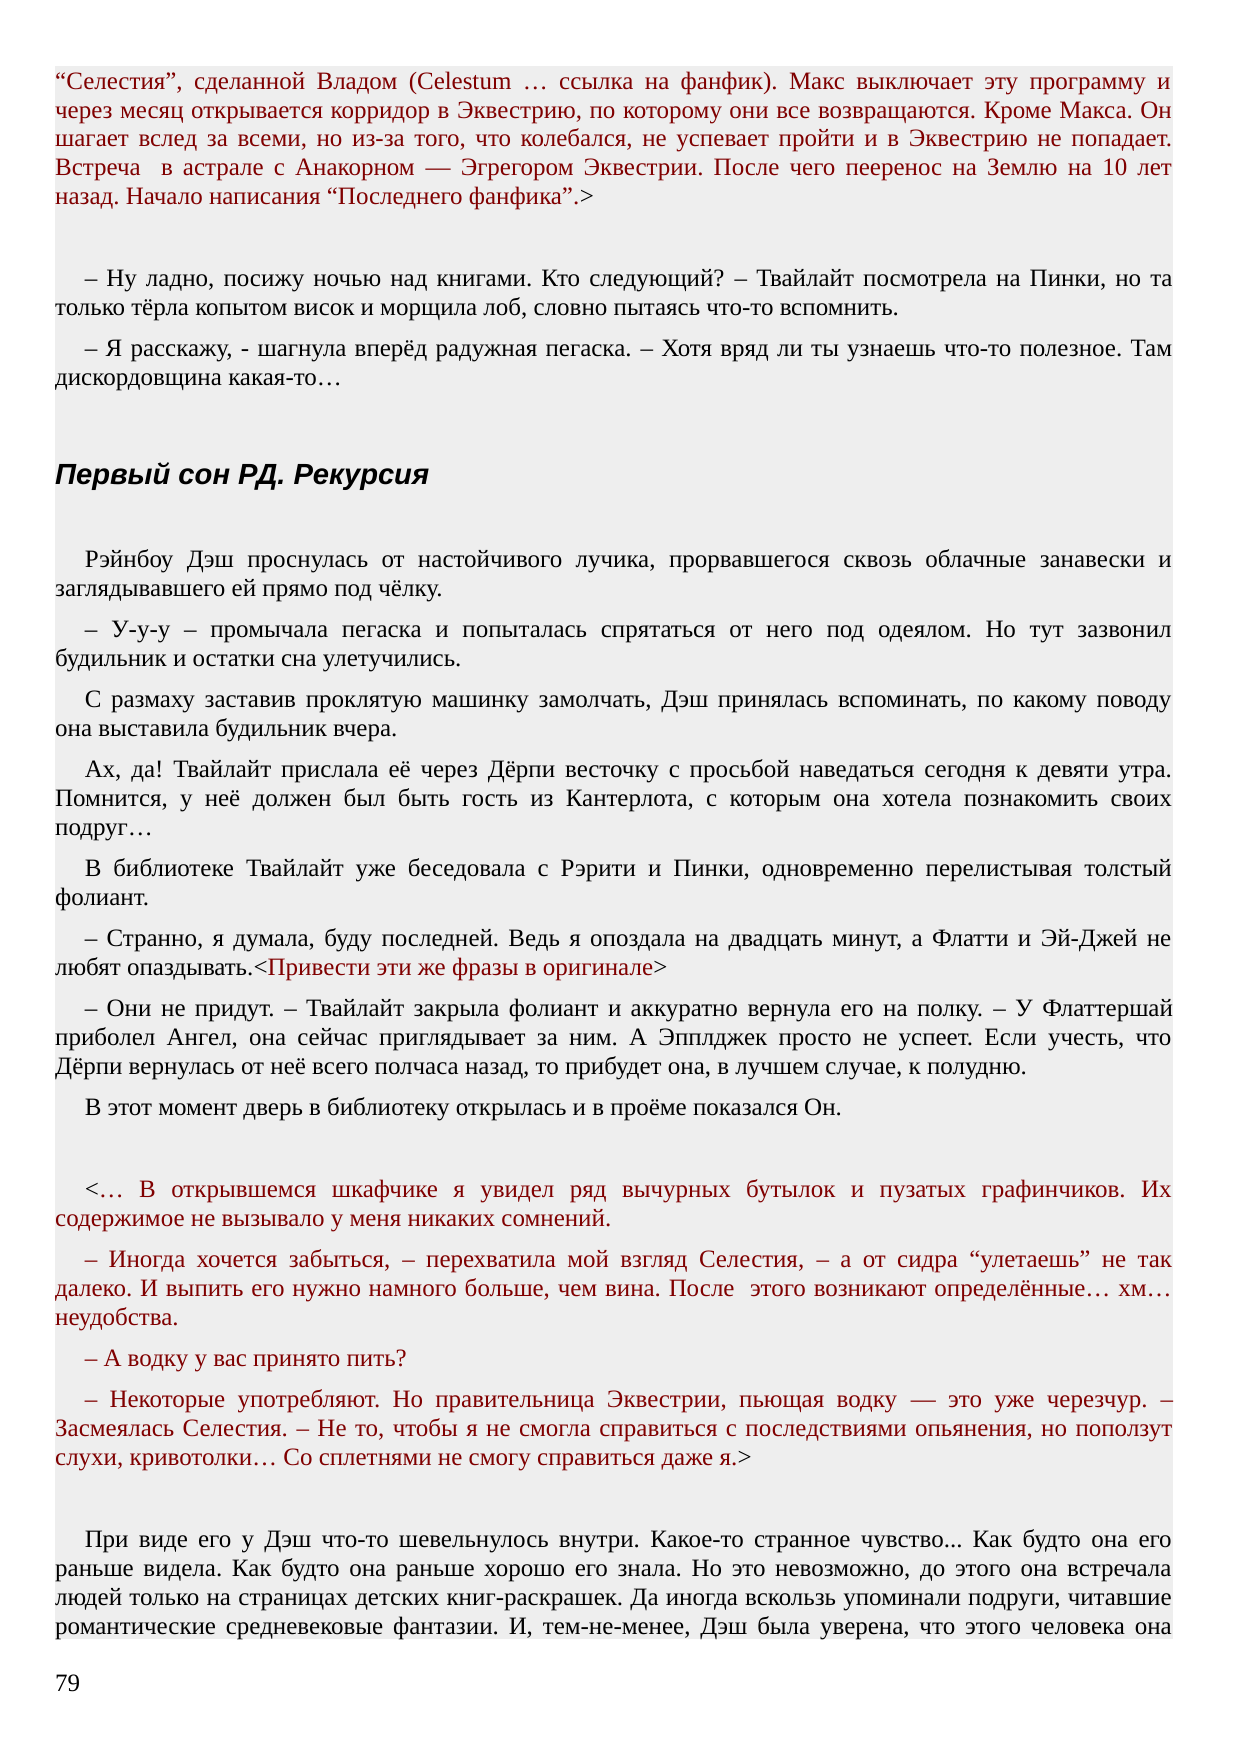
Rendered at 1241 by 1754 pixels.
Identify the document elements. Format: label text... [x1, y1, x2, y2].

text – Я расскажу, - шагнула вперёд радужная пегаска. – Хотя вряд ли ты узнаешь что-то полезное. Там дискордовщина какая-то… [55, 333, 1173, 391]
text При виде его у Дэш что-то шевельнулось внутри. Какое-то странное чувство... Как будто она его раньше видела. Как будто она раньше хорошо его знала. Но это невозможно, до этого она встречала людей только на страницах детских книг-раскрашек. Да иногда вскользь упоминали подруги, читавшие романтические средневековые фантазии. И, тем-не-менее, Дэш была уверена, что этого человека она [55, 1524, 1173, 1639]
text – Они не придут. – Твайлайт закрыла фолиант и аккуратно вернула его на полку. – У Флаттершай приболел Ангел, она сейчас приглядывает за ним. А Эпплджек просто не успеет. Если учесть, что Дёрпи вернулась от неё всего полчаса назад, то прибудет она, в лучшем случае, к полудню. [55, 993, 1173, 1079]
subtitle Первый сон РД. Рекурсия [55, 457, 1173, 491]
text – Ну ладно, посижу ночью над книгами. Кто следующий? – Твайлайт посмотрела на Пинки, но та только тёрла копытом висок и морщила лоб, словно пытаясь что-то вспомнить. [55, 263, 1173, 321]
text – У-у-у – промычала пегаска и попыталась спрятаться от него под одеялом. Но тут зазвонил будильник и остатки сна улетучились. [55, 614, 1173, 672]
text – Иногда хочется забыться, – перехватила мой взгляд Селестия, – а от сидра “улетаешь” не так далеко. И выпить его нужно намного больше, чем вина. После этого возникают определённые… хм… неудобства. [55, 1244, 1173, 1331]
text В этот момент дверь в библиотеку открылась и в проёме показался Он. [55, 1092, 1173, 1121]
text <… В открывшемся шкафчике я увидел ряд вычурных бутылок и пузатых графинчиков. Их содержимое не вызывало у меня никаких сомнений. [55, 1174, 1173, 1232]
text “Селестия”, сделанной Владом (Celestum … ссылка на фанфик). Макс выключает эту программу и через месяц открывается корридор в Эквестрию, по которому они все возвращаются. Кроме Макса. Он шагает вслед за всеми, но из-за того, что колебался, не успевает пройти и в Эквестрию не попадает. Встреча в астрале с Анакорном — Эгрегором Эквестрии. После чего пееренос на Землю на 10 лет назад. Начало написания “Последнего фанфика”.> [55, 66, 1173, 210]
text Рэйнбоу Дэш проснулась от настойчивого лучика, прорвавшегося сквозь облачные занавески и заглядывавшего ей прямо под чёлку. [55, 544, 1173, 602]
text – Странно, я думала, буду последней. Ведь я опоздала на двадцать минут, а Флатти и Эй-Джей не любят опаздывать.<Привести эти же фразы в оригинале> [55, 923, 1173, 981]
text В библиотеке Твайлайт уже беседовала с Рэрити и Пинки, одновременно перелистывая толстый фолиант. [55, 853, 1173, 911]
text С размаху заставив проклятую машинку замолчать, Дэш принялась вспоминать, по какому поводу она выставила будильник вчера. [55, 684, 1173, 742]
text – А водку у вас принято пить? [55, 1343, 1173, 1372]
text Ах, да! Твайлайт прислала её через Дёрпи весточку с просьбой наведаться сегодня к девяти утра. Помнится, у неё должен был быть гость из Кантерлота, с которым она хотела познакомить своих подруг… [55, 754, 1173, 841]
text – Некоторые употребляют. Но правительница Эквестрии, пьющая водку — это уже черезчур. – Засмеялась Селестия. – Не то, чтобы я не смогла справиться с последствиями опьянения, но поползут слухи, кривотолки… Со сплетнями не смогу справиться даже я.> [55, 1384, 1173, 1471]
